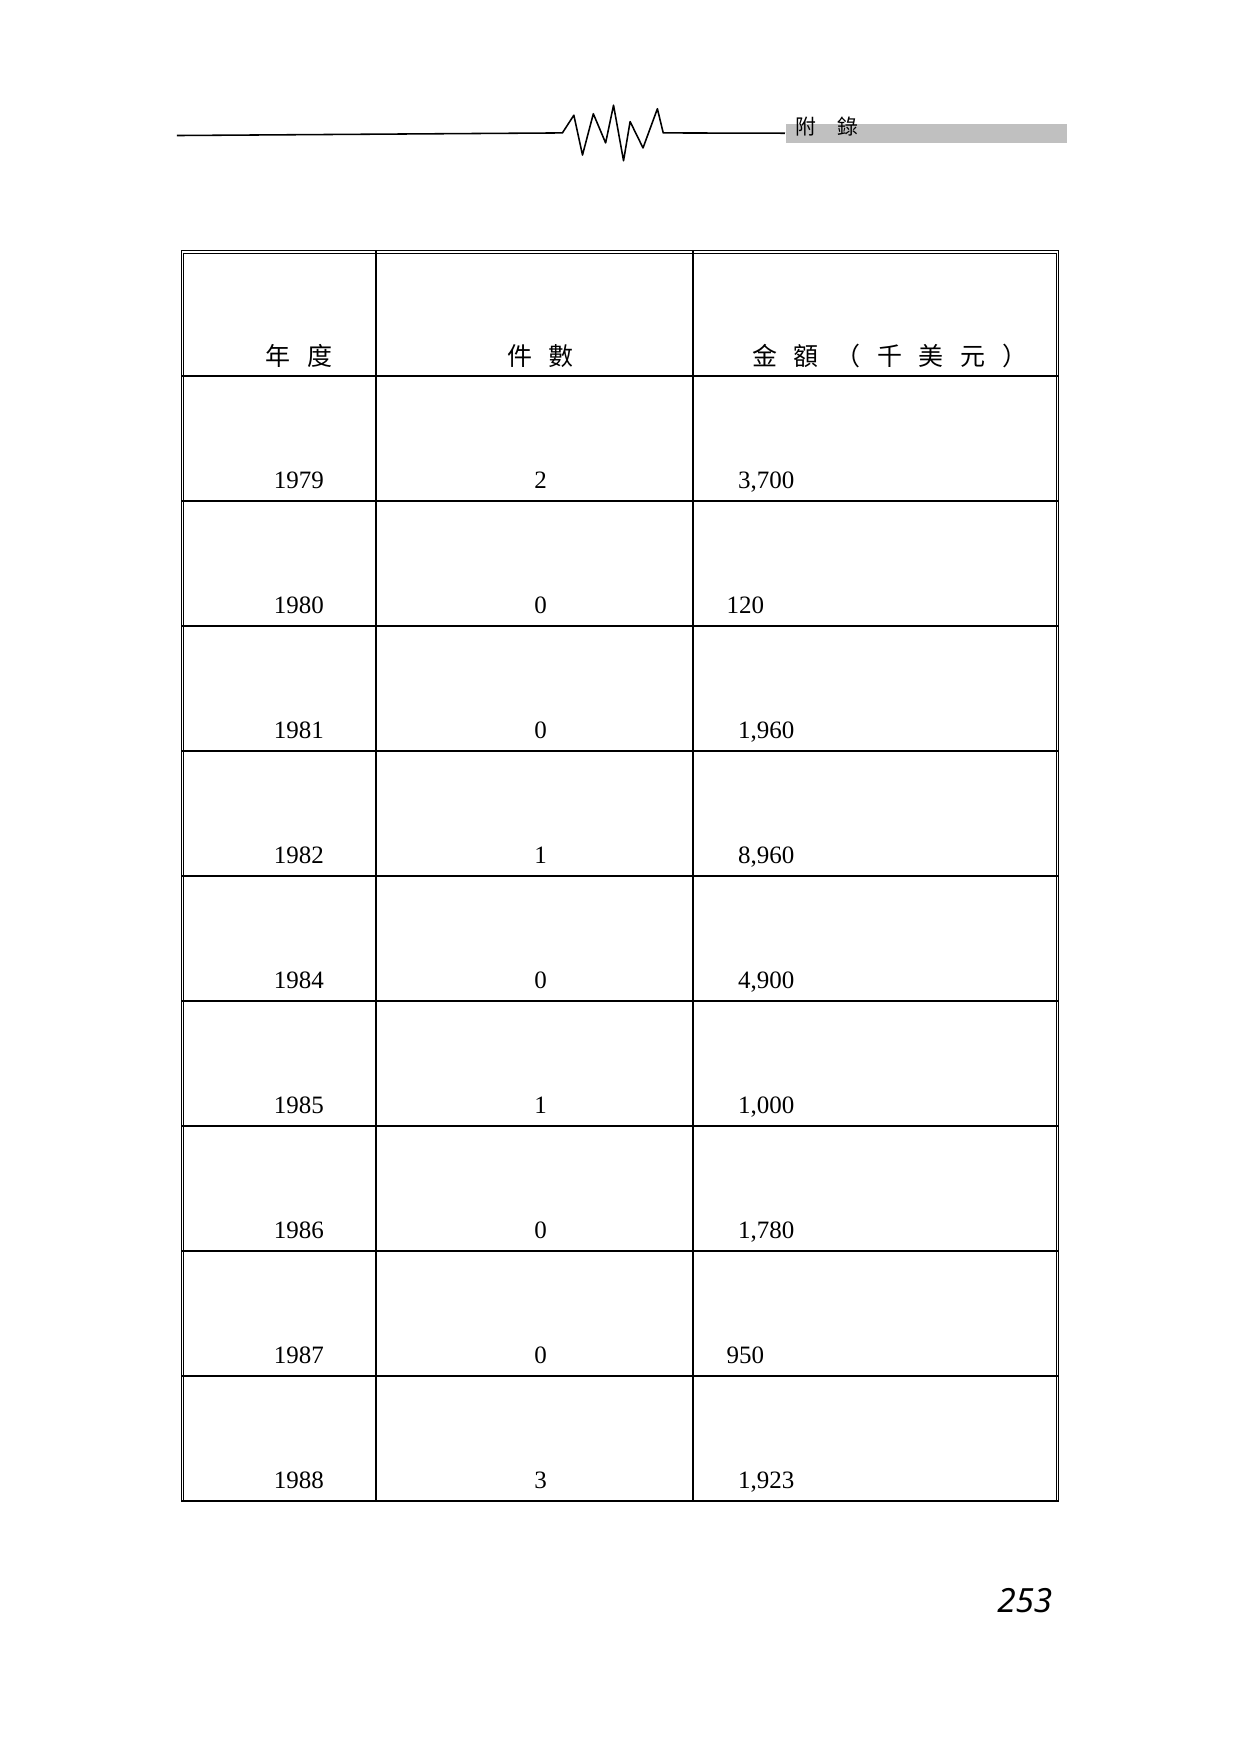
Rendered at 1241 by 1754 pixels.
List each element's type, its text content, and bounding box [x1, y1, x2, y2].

table_cell 2 [377, 377, 692, 500]
table_cell 1,000 [694, 1002, 1056, 1125]
table_cell 0 [377, 877, 692, 1000]
table_cell 0 [377, 627, 692, 750]
table_cell 1984 [184, 877, 375, 1000]
table_cell 0 [377, 502, 692, 625]
table_cell 8,960 [694, 752, 1056, 875]
table_cell 0 [377, 1127, 692, 1250]
table_cell 1980 [184, 502, 375, 625]
table_cell 3,700 [694, 377, 1056, 500]
table_header 金額（千美元） [694, 254, 1056, 375]
table_cell 1987 [184, 1252, 375, 1375]
table_cell 120 [694, 502, 1056, 625]
table_header 件數 [377, 254, 692, 375]
table_cell 4,900 [694, 877, 1056, 1000]
table_cell 1985 [184, 1002, 375, 1125]
table_cell 950 [694, 1252, 1056, 1375]
table_cell 1 [377, 1002, 692, 1125]
table_header 年度 [184, 254, 375, 375]
table_cell 1,923 [694, 1377, 1056, 1500]
table_cell 1986 [184, 1127, 375, 1250]
table_cell 3 [377, 1377, 692, 1500]
table_cell 1988 [184, 1377, 375, 1500]
table_cell 0 [377, 1252, 692, 1375]
table_cell 1982 [184, 752, 375, 875]
table_cell 1981 [184, 627, 375, 750]
table_cell 1979 [184, 377, 375, 500]
table_cell 1,780 [694, 1127, 1056, 1250]
table_cell 1 [377, 752, 692, 875]
table_cell 1,960 [694, 627, 1056, 750]
